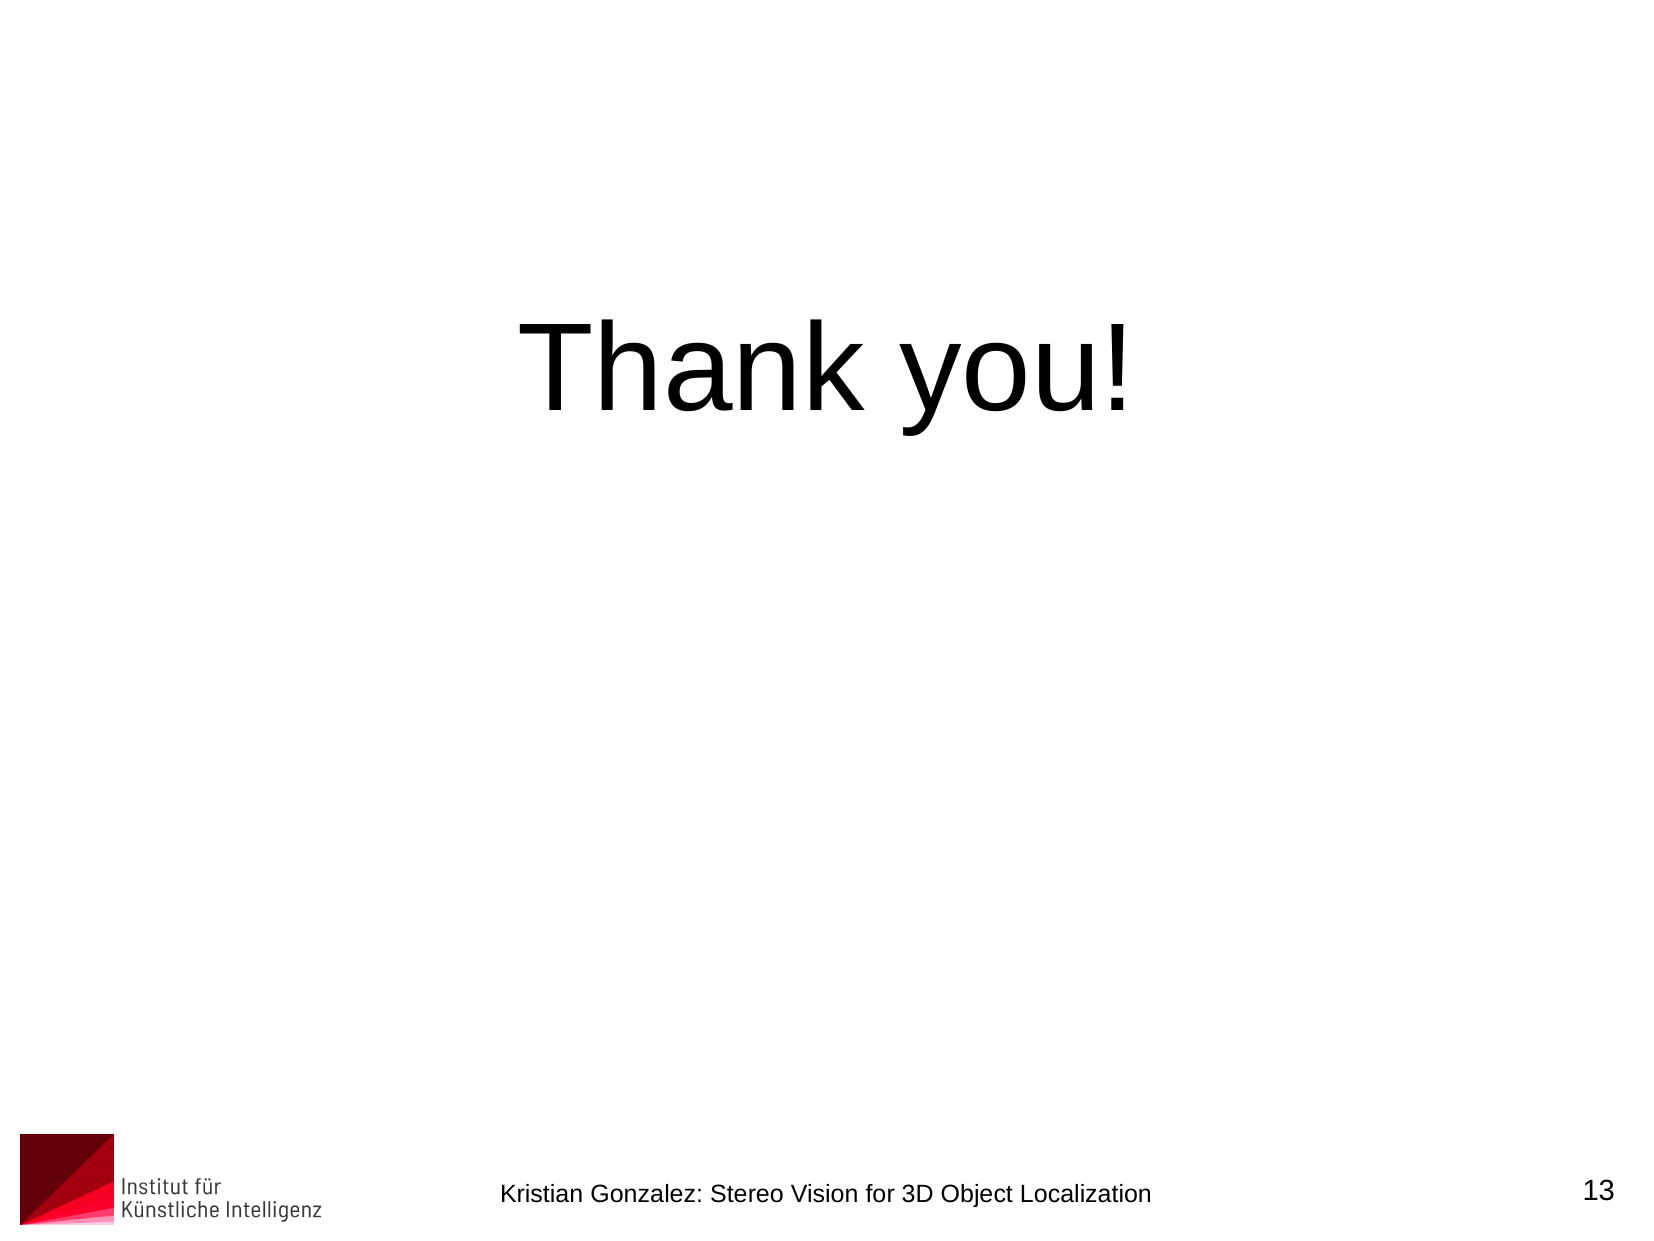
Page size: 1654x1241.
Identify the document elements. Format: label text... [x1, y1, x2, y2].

picture [20, 1134, 321, 1225]
subtitle Thank you! [170, 53, 1483, 680]
